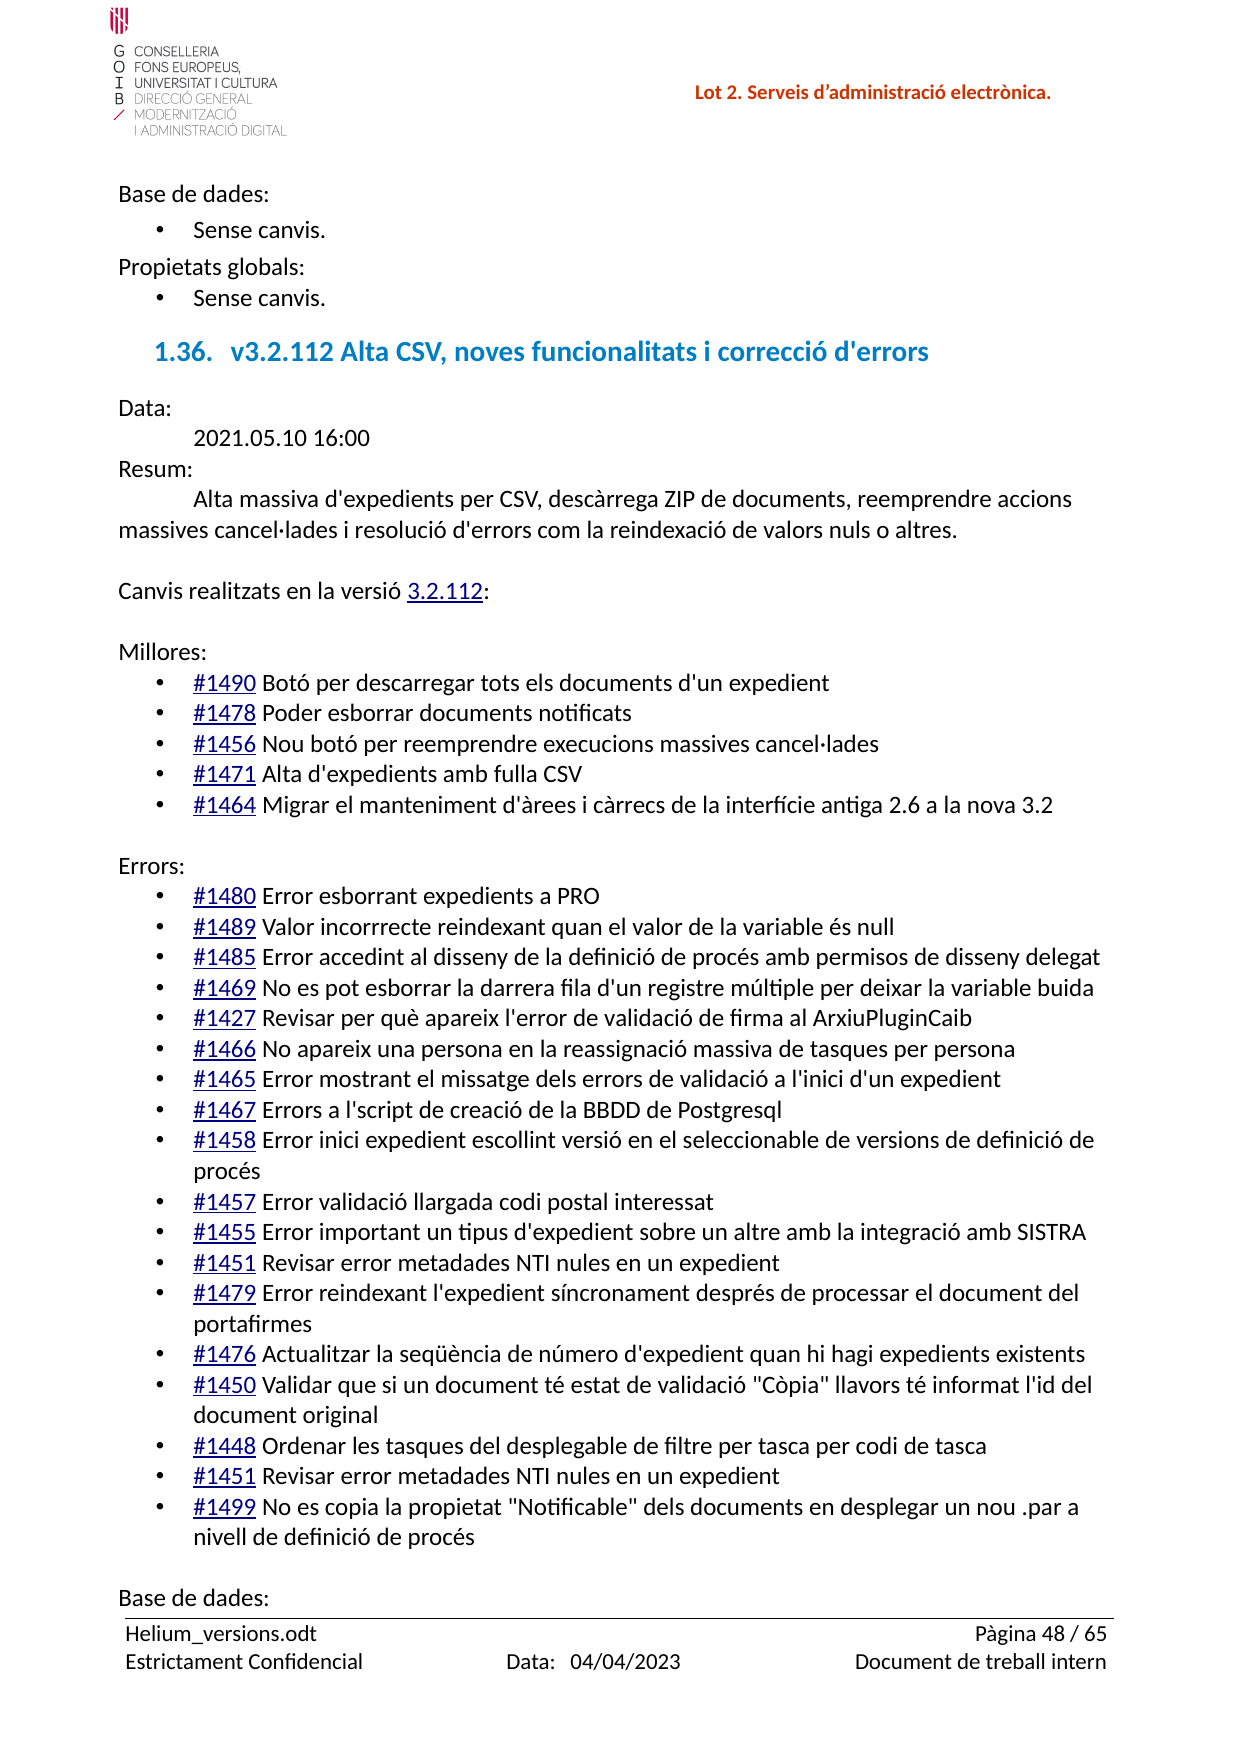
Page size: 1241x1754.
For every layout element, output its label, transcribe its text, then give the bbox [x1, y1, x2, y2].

text Data: [118, 392, 1122, 423]
list #1485 Error accedint al disseny de la definició de procés amb permisos de disseny delegat [156, 941, 1122, 972]
list #1457 Error validació llargada codi postal interessat [156, 1186, 1122, 1216]
list #1499 No es copia la propietat "Notificable" dels documents en desplegar un nou .par a nivell de definició de procés [156, 1491, 1122, 1552]
list #1490 Botó per descarregar tots els documents d'un expedient [156, 667, 1122, 697]
list Sense canvis. [156, 215, 1122, 245]
list #1455 Error important un tipus d'expedient sobre un altre amb la integració amb SISTRA [156, 1216, 1122, 1247]
list #1478 Poder esborrar documents notificats [156, 697, 1122, 728]
text Millores: [118, 636, 1122, 667]
list #1456 Nou botó per reemprendre execucions massives cancel·lades [156, 728, 1122, 758]
text Propietats globals: [118, 251, 1122, 282]
text Canvis realitzats en la versió 3.2.112: [118, 575, 1122, 606]
text Alta massiva d'expedients per CSV, descàrrega ZIP de documents, reemprendre accions massives cancel·lades i resolució d'errors com la reindexació de valors nuls o altres. [118, 484, 1122, 545]
list #1471 Alta d'expedients amb fulla CSV [156, 758, 1122, 789]
list #1480 Error esborrant expedients a PRO [156, 880, 1122, 911]
subtitle v3.2.112 Alta CSV, noves funcionalitats i correcció d'errors [153, 333, 1122, 368]
list #1466 No apareix una persona en la reassignació massiva de tasques per persona [156, 1033, 1122, 1063]
list #1464 Migrar el manteniment d'àrees i càrrecs de la interfície antiga 2.6 a la nova 3.2 [156, 789, 1122, 819]
list #1458 Error inici expedient escollint versió en el seleccionable de versions de definició de procés [156, 1124, 1122, 1186]
list Sense canvis. [156, 282, 1122, 312]
list #1467 Errors a l'script de creació de la BBDD de Postgresql [156, 1094, 1122, 1124]
text 2021.05.10 16:00 [118, 423, 1122, 453]
list #1451 Revisar error metadades NTI nules en un expedient [156, 1247, 1122, 1277]
list #1451 Revisar error metadades NTI nules en un expedient [156, 1460, 1122, 1491]
list #1448 Ordenar les tasques del desplegable de filtre per tasca per codi de tasca [156, 1430, 1122, 1460]
list #1479 Error reindexant l'expedient síncronament després de processar el document del portafirmes [156, 1277, 1122, 1338]
text Base de dades: [118, 1582, 1122, 1613]
picture [100, 0, 297, 144]
list #1489 Valor incorrrecte reindexant quan el valor de la variable és null [156, 911, 1122, 941]
list #1427 Revisar per què apareix l'error de validació de firma al ArxiuPluginCaib [156, 1002, 1122, 1033]
text Errors: [118, 850, 1122, 880]
list #1450 Validar que si un document té estat de validació "Còpia" llavors té informat l'id del document original [156, 1369, 1122, 1430]
list #1465 Error mostrant el missatge dels errors de validació a l'inici d'un expedient [156, 1063, 1122, 1094]
list #1476 Actualitzar la seqüència de número d'expedient quan hi hagi expedients existents [156, 1338, 1122, 1369]
list #1469 No es pot esborrar la darrera fila d'un registre múltiple per deixar la variable buida [156, 972, 1122, 1002]
text Resum: [118, 453, 1122, 484]
text Base de dades: [118, 178, 1122, 209]
